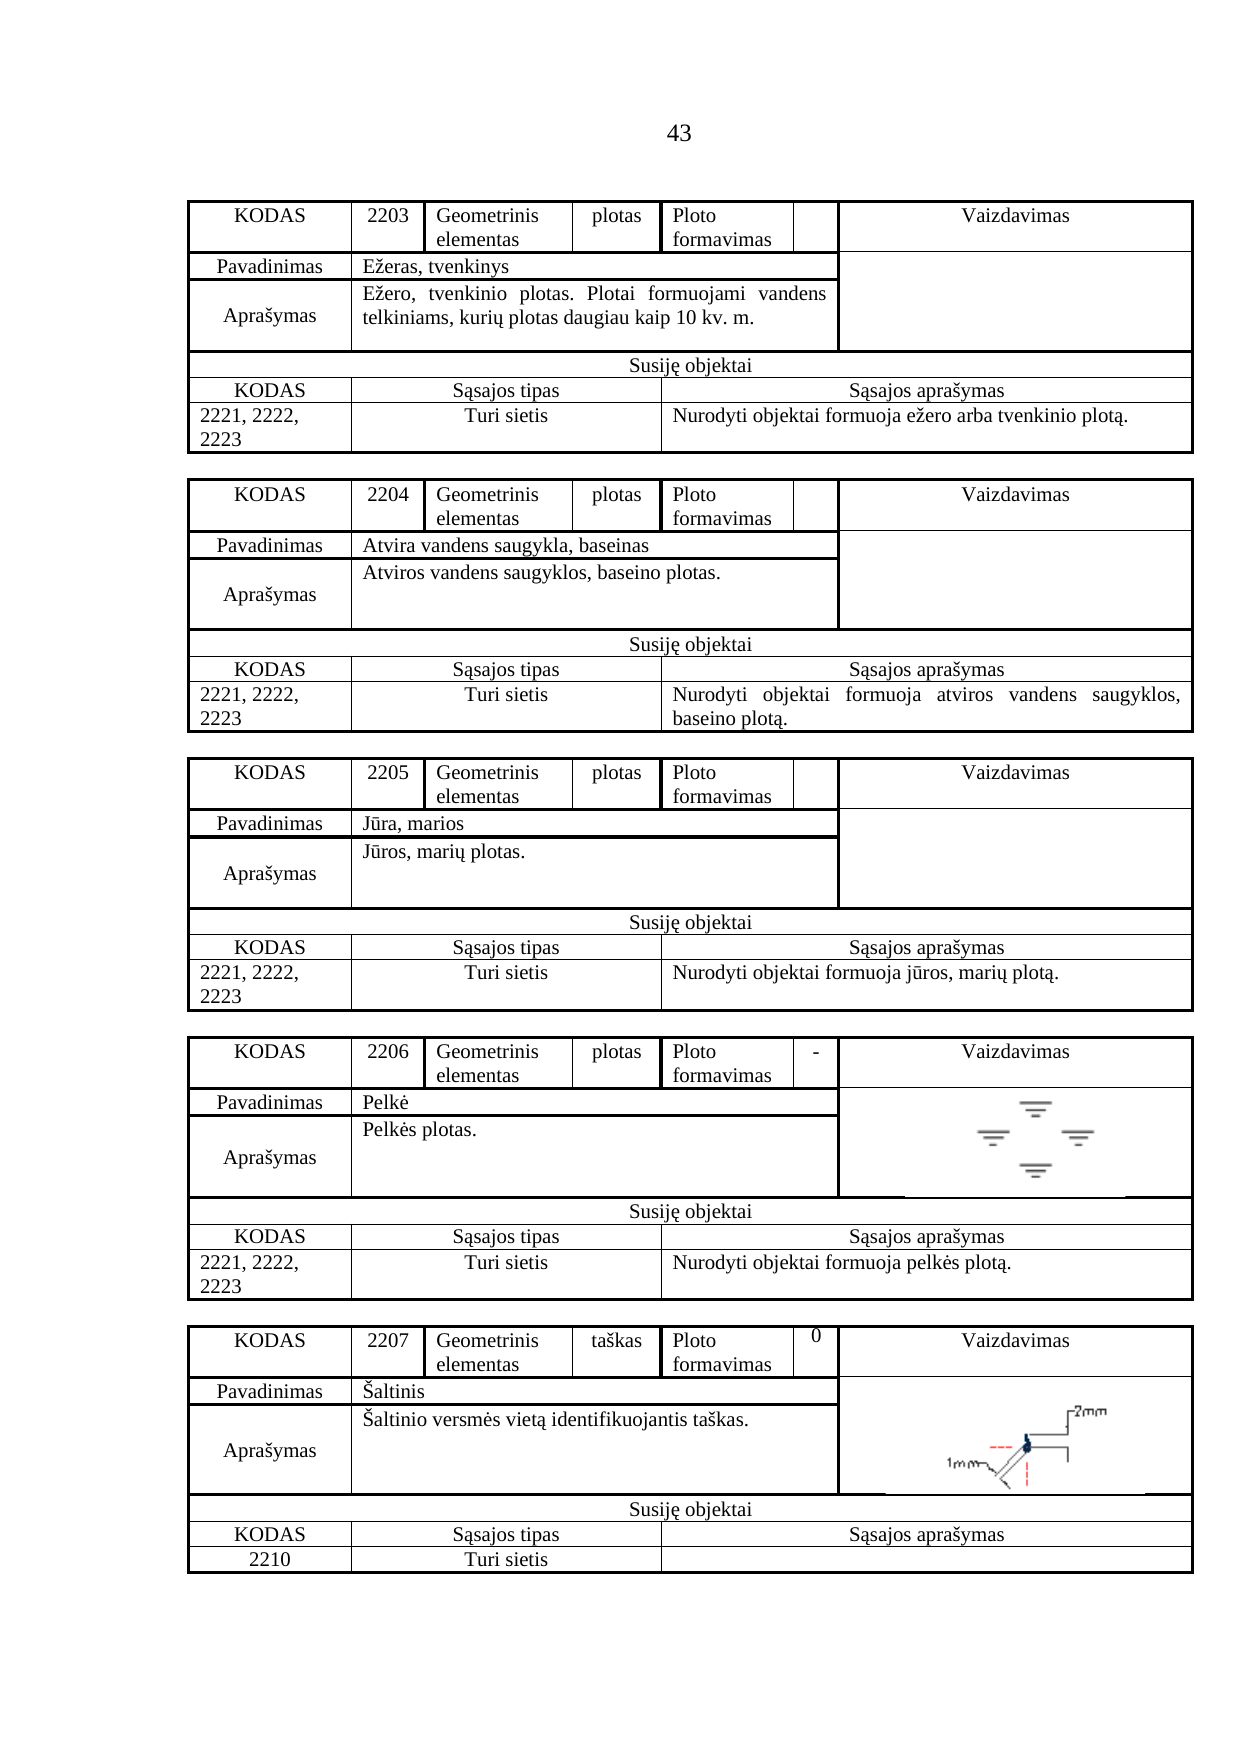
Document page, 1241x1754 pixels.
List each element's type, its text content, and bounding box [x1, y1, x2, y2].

table_cell Aprašymas [190, 560, 351, 628]
table_cell Pavadinimas [190, 1379, 351, 1403]
table_header plotas [573, 481, 659, 529]
table_cell Pavadinimas [190, 533, 351, 557]
table_header KODAS [190, 1039, 351, 1087]
table_header Ploto formavimas [663, 481, 793, 529]
table_cell Pelkė [352, 1090, 837, 1114]
table_cell Aprašymas [190, 1117, 351, 1196]
table_cell Turi sietis [352, 960, 661, 1008]
table_cell Nurodyti objektai formuoja pelkės plotą. [662, 1250, 1191, 1298]
table_cell Jūra, marios [352, 811, 837, 835]
table_header [794, 203, 837, 251]
table_cell Pavadinimas [190, 1090, 351, 1114]
table_cell Nurodyti objektai formuoja ežero arba tvenkinio plotą. [662, 403, 1191, 451]
table_cell [840, 1088, 1191, 1196]
table_cell Atvira vandens saugykla, baseinas [352, 533, 837, 557]
table_cell Nurodyti objektai formuoja atviros vandens saugyklos, baseino plotą. [662, 682, 1191, 730]
table_header Vaizdavimas [840, 203, 1191, 251]
table_cell KODAS [190, 1522, 351, 1546]
table_cell [840, 252, 1191, 350]
table_cell [840, 1377, 1191, 1493]
table_cell [840, 809, 1191, 907]
table_header Ploto formavimas [663, 760, 793, 808]
table_header Vaizdavimas [840, 760, 1191, 808]
table_header 2207 [352, 1328, 423, 1376]
table_cell Pavadinimas [190, 811, 351, 835]
table_header Geometrinis elementas [426, 1328, 572, 1376]
table_cell Susiję objektai [190, 910, 1191, 934]
table_cell 2221, 2222, 2223 [190, 960, 351, 1008]
table_cell Sąsajos aprašymas [662, 935, 1191, 959]
table_cell Sąsajos tipas [352, 1522, 661, 1546]
table_header Ploto formavimas [663, 1328, 793, 1376]
table_header taškas [573, 1328, 659, 1376]
table_cell Sąsajos tipas [352, 657, 661, 681]
table_cell KODAS [190, 1225, 351, 1248]
table_header  [794, 1328, 837, 1376]
table_header KODAS [190, 760, 351, 808]
table_cell Turi sietis [352, 682, 661, 730]
table_header 2205 [352, 760, 423, 808]
table_cell 2221, 2222, 2223 [190, 1250, 351, 1298]
table_cell Nurodyti objektai formuoja jūros, marių plotą. [662, 960, 1191, 1008]
table_cell Susiję objektai [190, 631, 1191, 656]
table_cell 2210 [190, 1547, 351, 1571]
table_header KODAS [190, 203, 351, 251]
table_header plotas [573, 203, 659, 251]
table_cell Atviros vandens saugyklos, baseino plotas. [352, 560, 837, 628]
table_header Geometrinis elementas [426, 1039, 572, 1087]
table_header Ploto formavimas [663, 203, 793, 251]
table_cell Sąsajos aprašymas [662, 657, 1191, 681]
table_cell Aprašymas [190, 281, 351, 350]
table_cell [840, 531, 1191, 628]
table_cell Sąsajos aprašymas [662, 1225, 1191, 1248]
table_header 2206 [352, 1039, 423, 1087]
table_header plotas [573, 760, 659, 808]
table_cell Susiję objektai [190, 353, 1191, 377]
table_header Geometrinis elementas [426, 481, 572, 529]
table_header 2204 [352, 481, 423, 529]
table_header KODAS [190, 481, 351, 529]
table_header plotas [573, 1039, 659, 1087]
table_cell Pelkės plotas. [352, 1117, 837, 1196]
table_cell Ežeras, tvenkinys [352, 254, 837, 278]
table_cell KODAS [190, 935, 351, 959]
table_cell Jūros, marių plotas. [352, 839, 837, 907]
table_header Ploto formavimas [663, 1039, 793, 1087]
table_header [794, 760, 837, 808]
table_cell Sąsajos aprašymas [662, 378, 1191, 402]
table_header Geometrinis elementas [426, 760, 572, 808]
table_cell Susiję objektai [190, 1199, 1191, 1223]
table_cell Sąsajos aprašymas [662, 1522, 1191, 1546]
table_cell Šaltinis [352, 1379, 837, 1403]
table_header KODAS [190, 1328, 351, 1376]
table_cell 2221, 2222, 2223 [190, 682, 351, 730]
table_cell Turi sietis [352, 403, 661, 451]
table_cell Šaltinio versmės vietą identifikuojantis taškas. [352, 1406, 837, 1493]
table_cell Sąsajos tipas [352, 378, 661, 402]
table_cell Aprašymas [190, 1406, 351, 1493]
table_header Vaizdavimas [840, 481, 1191, 529]
table_header [794, 481, 837, 529]
table_cell Turi sietis [352, 1250, 661, 1298]
table_cell 2221, 2222, 2223 [190, 403, 351, 451]
table_cell KODAS [190, 378, 351, 402]
table_cell Turi sietis [352, 1547, 661, 1571]
table_header Vaizdavimas [840, 1039, 1191, 1087]
table_cell Pavadinimas [190, 254, 351, 278]
table_cell [662, 1547, 1191, 1571]
table_cell Susiję objektai [190, 1496, 1191, 1521]
table_cell Ežero, tvenkinio plotas. Plotai formuojami vandens telkiniams, kurių plotas daugiau kaip 10 kv. m. [352, 281, 837, 350]
table_header - [794, 1039, 837, 1087]
table_cell KODAS [190, 657, 351, 681]
table_header Vaizdavimas [840, 1328, 1191, 1376]
table_cell Sąsajos tipas [352, 1225, 661, 1248]
table_header 2203 [352, 203, 423, 251]
table_header Geometrinis elementas [426, 203, 572, 251]
table_cell Sąsajos tipas [352, 935, 661, 959]
table_cell Aprašymas [190, 839, 351, 907]
